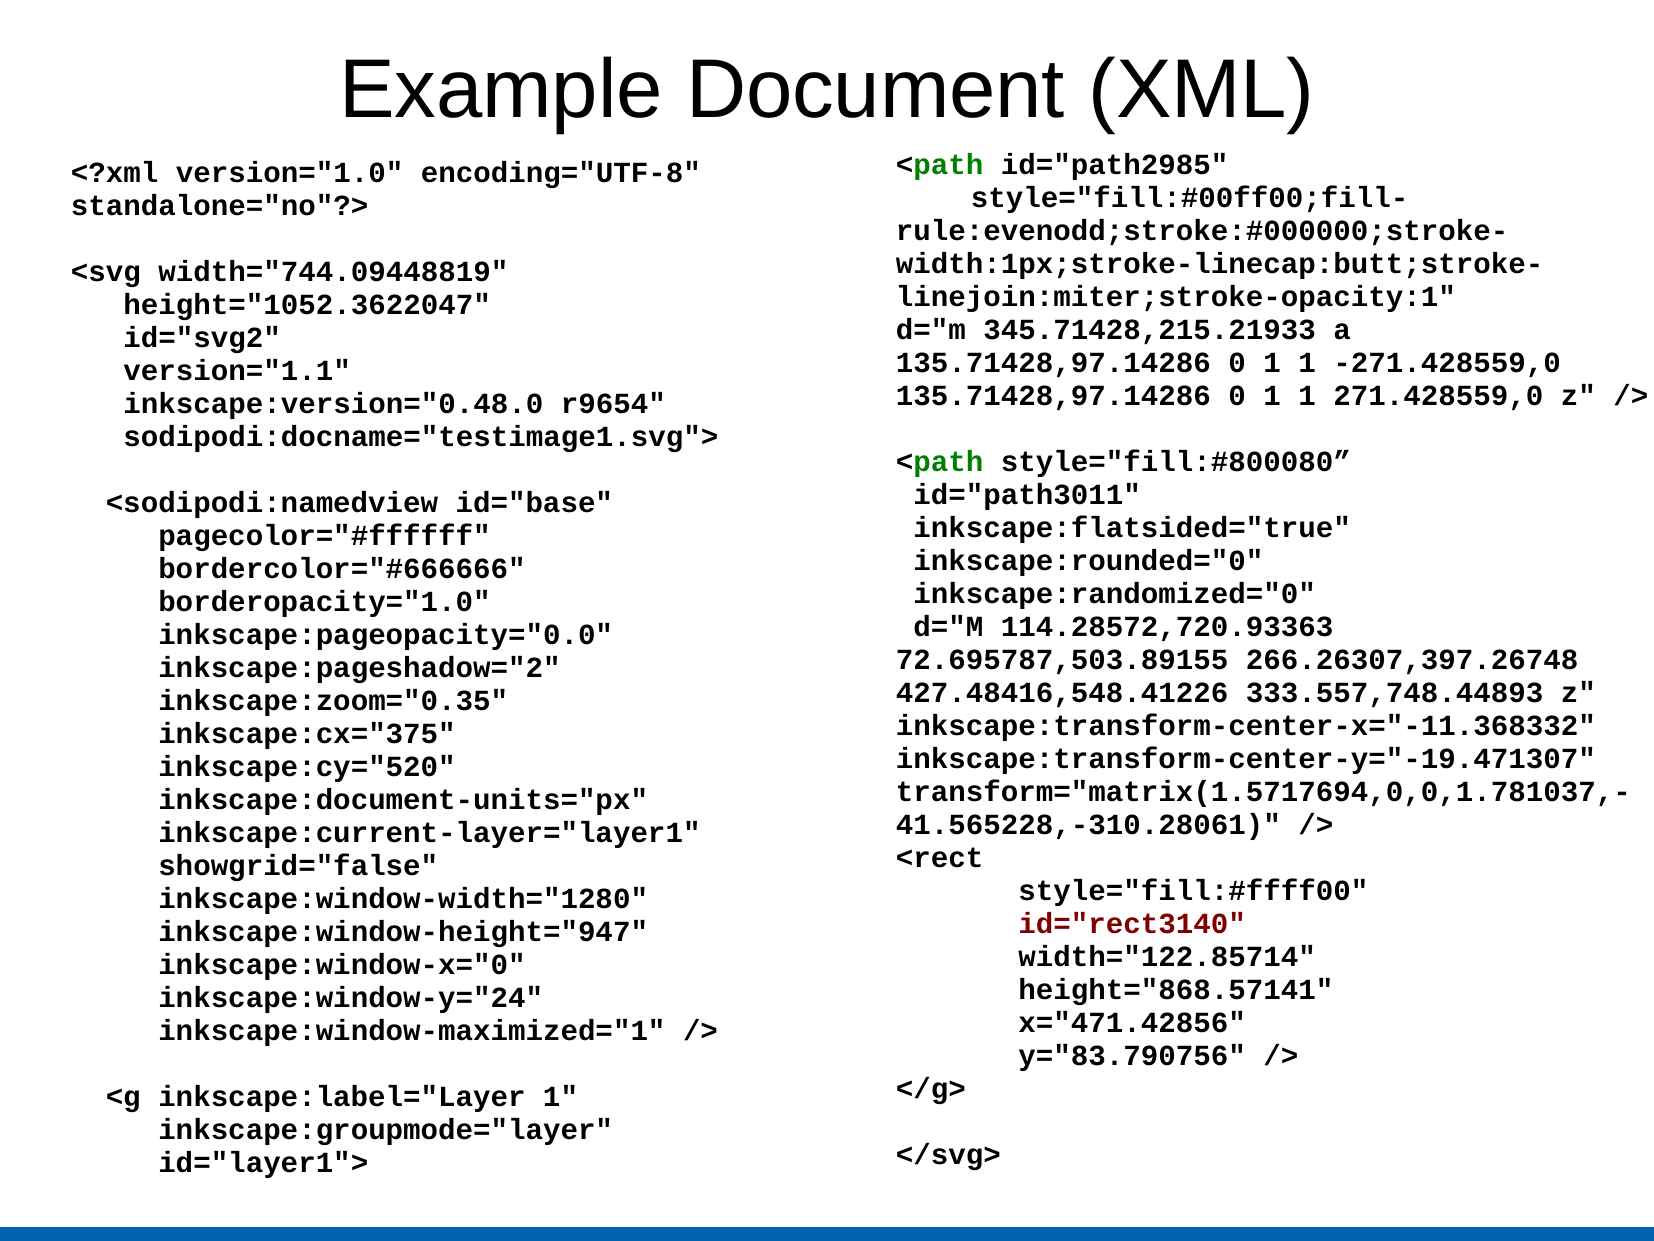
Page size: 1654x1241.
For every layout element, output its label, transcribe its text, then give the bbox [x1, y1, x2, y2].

title Example Document (XML) [121, 0, 1533, 158]
list <path id="path2985" style="fill:#00ff00;fill- rule:evenodd;stroke:#000000;stroke- width:1px;stroke-linecap:butt;stroke- linejoin:miter;stroke-opacity:1" d="m 345.71428,215.21933 a 135.71428,97.14286 0 1 1 -271.428559,0 135.71428,97.14286 0 1 1 271.428559,0 z" /> <path style="fill:#800080” id="path3011" inkscape:flatsided="true" inkscape:rounded="0" inkscape:randomized="0" d="M 114.28572,720.93363 72.695787,503.89155 266.26307,397.26748 427.48416,548.41226 333.557,748.44893 z" inkscape:transform-center-x="-11.368332" inkscape:transform-center-y="-19.471307" transform="matrix(1.5717694,0,0,1.781037,-41.565228,-310.28061)" /> <rect style="fill:#ffff00" id="rect3140" width="122.85714" height="868.57141" x="471.42856" y="83.790756" /> </g> </svg> [825, 150, 1653, 1207]
list <?xml version="1.0" encoding="UTF-8" standalone="no"?> <svg width="744.09448819" height="1052.3622047" id="svg2" version="1.1" inkscape:version="0.48.0 r9654" sodipodi:docname="testimage1.svg"> <sodipodi:namedview id="base" pagecolor="#ffffff" bordercolor="#666666" borderopacity="1.0" inkscape:pageopacity="0.0" inkscape:pageshadow="2" inkscape:zoom="0.35" inkscape:cx="375" inkscape:cy="520" inkscape:document-units="px" inkscape:current-layer="layer1" showgrid="false" inkscape:window-width="1280" inkscape:window-height="947" inkscape:window-x="0" inkscape:window-y="24" inkscape:window-maximized="1" /> <g inkscape:label="Layer 1" inkscape:groupmode="layer" id="layer1"> [0, 158, 825, 1182]
